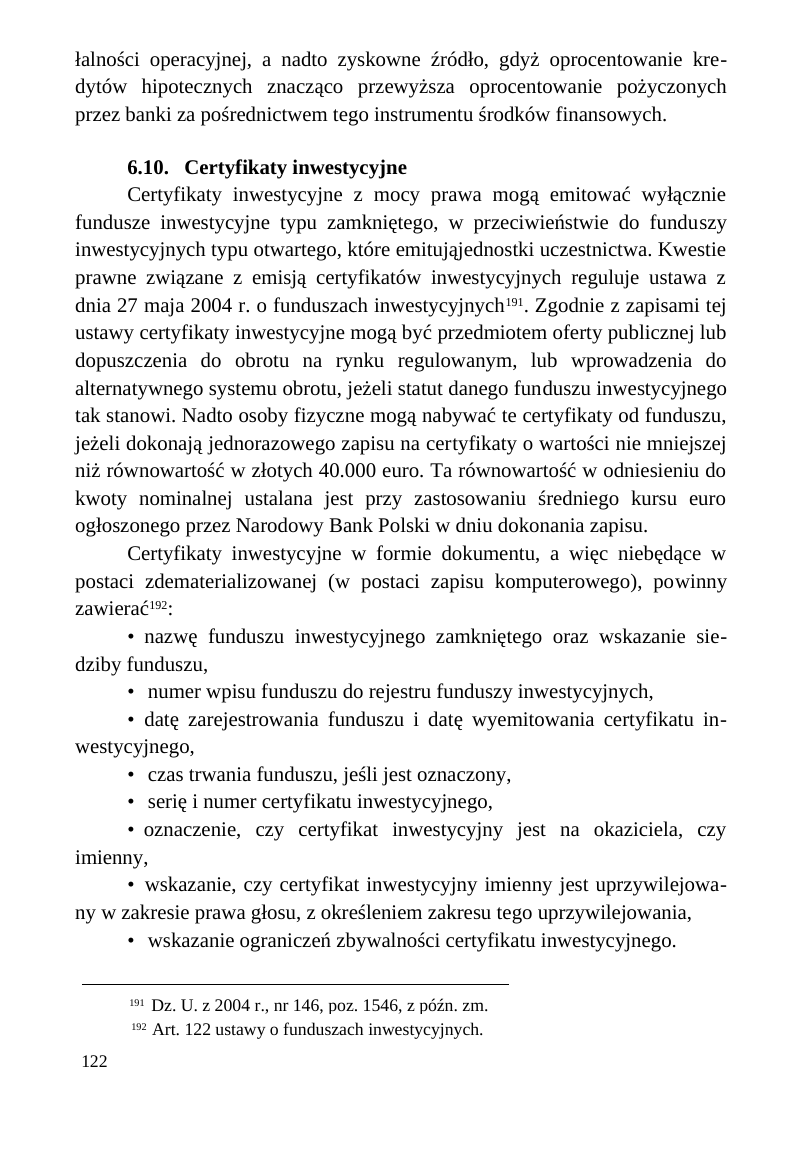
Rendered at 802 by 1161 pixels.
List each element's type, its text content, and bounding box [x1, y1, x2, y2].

list serię i numer certyfikatu inwestycyjnego, [75, 789, 727, 813]
text 192 Art. 122 ustawy o funduszach inwestycyjnych. [131, 1018, 726, 1039]
text łalności operacyjnej, a nadto zyskowne źródło, gdyż oprocentowanie kre­dytów hipotecznych znacząco przewyższa oprocentowanie pożyczonych przez banki za pośrednictwem tego instrumentu środków finansowych. [75, 47, 727, 126]
list wskazanie, czy certyfikat inwestycyjny imienny jest uprzywilejowa­ny w zakresie prawa głosu, z określeniem zakresu tego uprzywilejowania, [75, 872, 727, 924]
list numer wpisu funduszu do rejestru funduszy inwestycyjnych, [75, 679, 727, 703]
list nazwę funduszu inwestycyjnego zamkniętego oraz wskazanie sie­dziby funduszu, [75, 624, 727, 676]
text 122 [81, 1051, 114, 1072]
list datę zarejestrowania funduszu i datę wyemitowania certyfikatu in­westycyjnego, [75, 707, 727, 758]
text 191 Dz. U. z 2004 r., nr 146, poz. 1546, z późn. zm. [129, 995, 726, 1014]
text Certyfikaty inwestycyjne z mocy prawa mogą emitować wyłącznie fundusze inwestycyjne typu zamkniętego, w przeciwieństwie do fundu­szy inwestycyjnych typu otwartego, które emitująjednostki uczestnictwa. Kwestie prawne związane z emisją certyfikatów inwestycyjnych reguluje ustawa z dnia 27 maja 2004 r. o funduszach inwestycyjnych191. Zgodnie z zapisami tej ustawy certyfikaty inwestycyjne mogą być przedmiotem oferty publicznej lub dopuszczenia do obrotu na rynku regulowanym, lub wprowadzenia do alternatywnego systemu obrotu, jeżeli statut danego fun­duszu inwestycyjnego tak stanowi. Nadto osoby fizyczne mogą nabywać te certyfikaty od funduszu, jeżeli dokonają jednorazowego zapisu na cer­tyfikaty o wartości nie mniejszej niż równowartość w złotych 40.000 euro. Ta równowartość w odniesieniu do kwoty nominalnej ustalana jest przy zastosowaniu średniego kursu euro ogłoszonego przez Narodowy Bank Polski w dniu dokonania zapisu. [75, 182, 727, 537]
list czas trwania funduszu, jeśli jest oznaczony, [75, 762, 727, 786]
list wskazanie ograniczeń zbywalności certyfikatu inwestycyjnego. [75, 927, 727, 952]
subtitle 6.10. Certyfikaty inwestycyjne [75, 154, 727, 179]
text Certyfikaty inwestycyjne w formie dokumentu, a więc niebędące w postaci zdematerializowanej (w postaci zapisu komputerowego), po­winny zawierać192: [75, 541, 727, 620]
list oznaczenie, czy certyfikat inwestycyjny jest na okaziciela, czy imienny, [75, 817, 727, 869]
